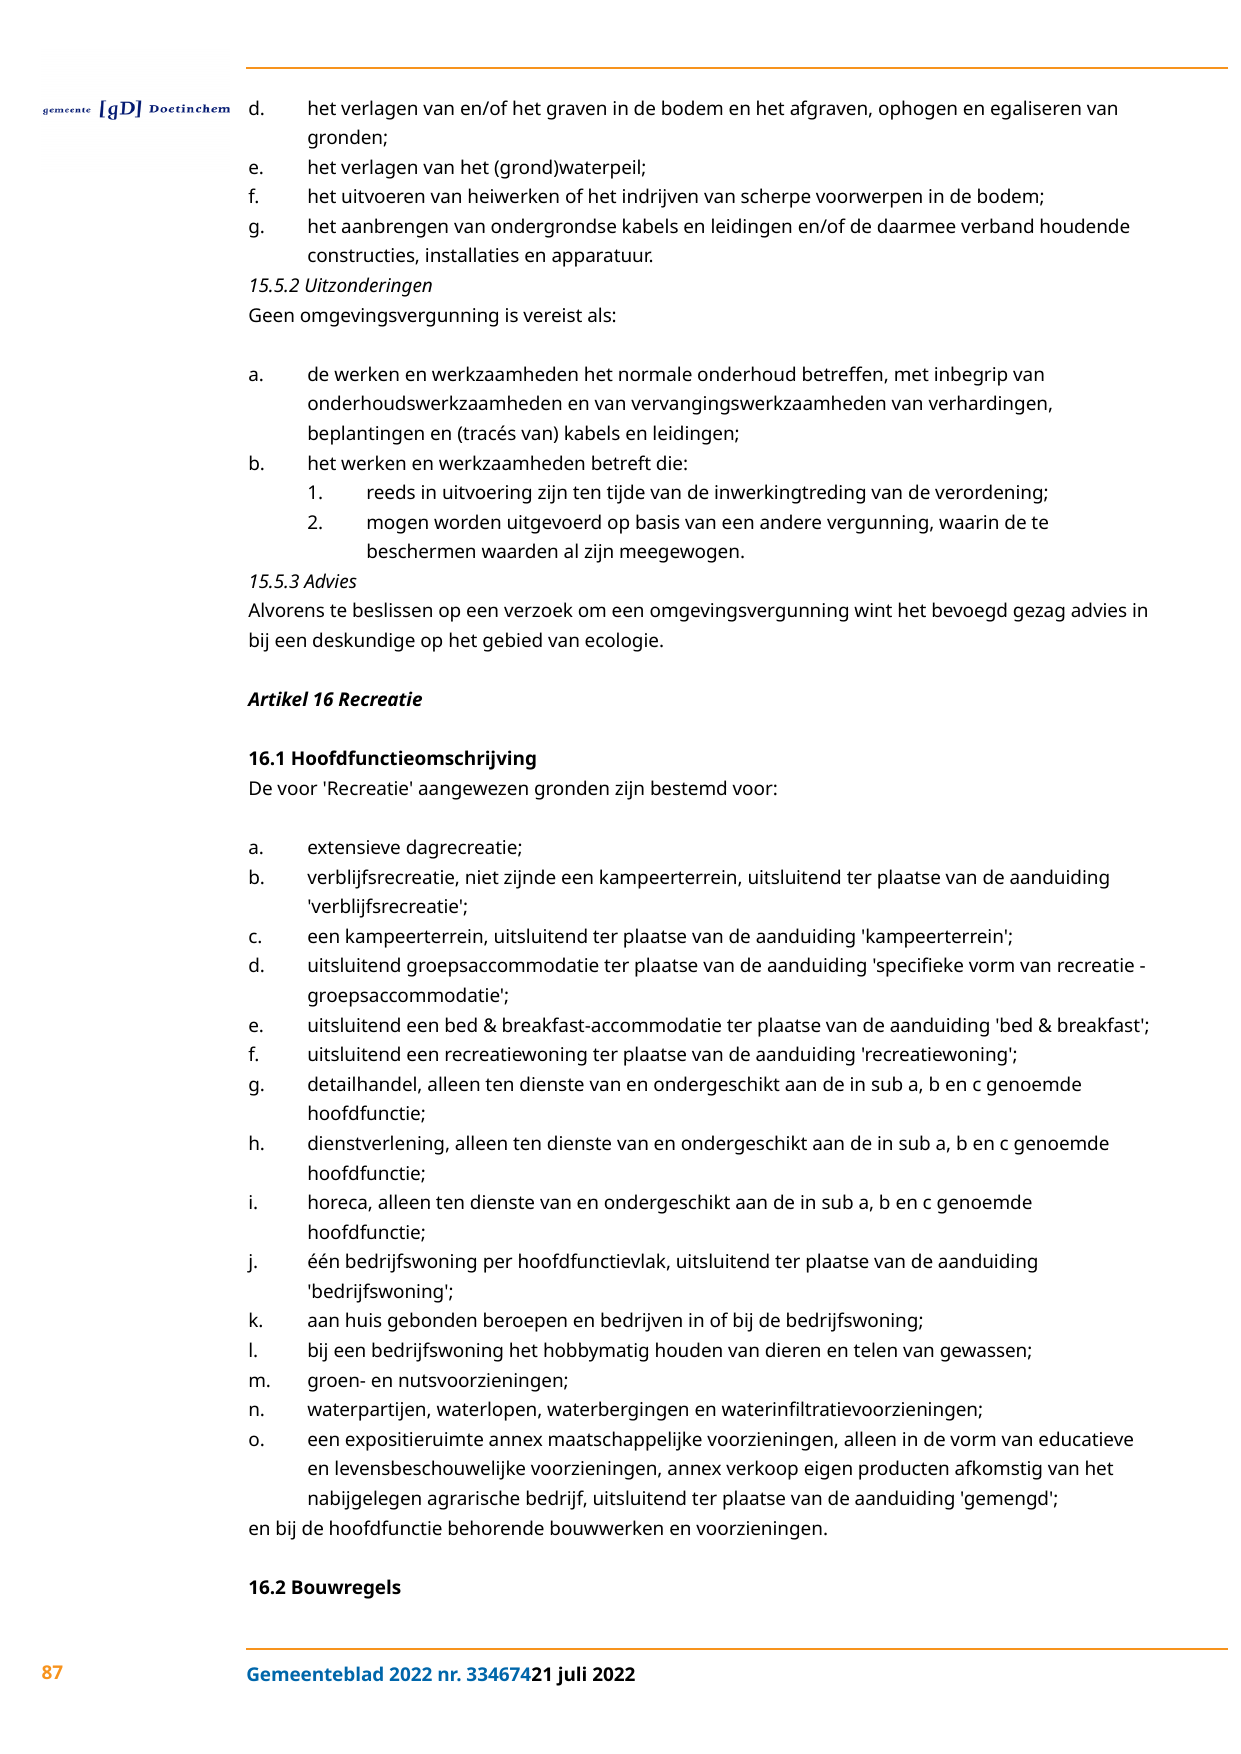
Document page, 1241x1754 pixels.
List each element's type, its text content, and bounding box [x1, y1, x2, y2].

list een kampeerterrein, uitsluitend ter plaatse van de aanduiding 'kampeerterrein'; [248, 923, 1152, 949]
list detailhandel, alleen ten dienste van en ondergeschikt aan de in sub a, b en c genoemde hoofdfunctie; [248, 1071, 1152, 1126]
text 15.5.3 Advies [248, 568, 1152, 594]
list waterpartijen, waterlopen, waterbergingen en waterinfiltratievoorzieningen; [248, 1396, 1152, 1422]
text 16.1 Hoofdfunctieomschrijving [248, 746, 1152, 771]
list bij een bedrijfswoning het hobbymatig houden van dieren en telen van gewassen; [248, 1337, 1152, 1363]
text Alvorens te beslissen op een verzoek om een omgevingsvergunning wint het bevoegd gezag advies in bij een deskundige op het gebied van ecologie. [248, 598, 1152, 653]
list extensieve dagrecreatie; [248, 834, 1152, 860]
list één bedrijfswoning per hoofdfunctievlak, uitsluitend ter plaatse van de aanduiding 'bedrijfswoning'; [248, 1248, 1152, 1304]
text Geen omgevingsvergunning is vereist als: [248, 302, 1152, 328]
list uitsluitend een bed & breakfast-accommodatie ter plaatse van de aanduiding 'bed & breakfast'; [248, 1012, 1152, 1038]
list het verlagen van het (grond)waterpeil; [248, 154, 1152, 180]
text 16.2 Bouwregels [248, 1574, 1152, 1600]
list horeca, alleen ten dienste van en ondergeschikt aan de in sub a, b en c genoemde hoofdfunctie; [248, 1189, 1152, 1245]
list het verlagen van en/of het graven in de bodem en het afgraven, ophogen en egaliseren van gronden; [248, 95, 1152, 150]
list reeds in uitvoering zijn ten tijde van de inwerkingtreding van de verordening; [307, 479, 1152, 505]
list uitsluitend een recreatiewoning ter plaatse van de aanduiding 'recreatiewoning'; [248, 1041, 1152, 1067]
list een expositieruimte annex maatschappelijke voorzieningen, alleen in de vorm van educatieve en levensbeschouwelijke voorzieningen, annex verkoop eigen producten afkomstig van het nabijgelegen agrarische bedrijf, uitsluitend ter plaatse van de aanduiding 'gemengd'; [248, 1426, 1152, 1511]
picture [41, 47, 231, 172]
text Artikel 16 Recreatie [248, 686, 1152, 712]
list het aanbrengen van ondergrondse kabels en leidingen en/of de daarmee verband houdende constructies, installaties en apparatuur. [248, 213, 1152, 268]
text De voor 'Recreatie' aangewezen gronden zijn bestemd voor: [248, 775, 1152, 801]
list de werken en werkzaamheden het normale onderhoud betreffen, met inbegrip van onderhoudswerkzaamheden en van vervangingswerkzaamheden van verhardingen, beplantingen en (tracés van) kabels en leidingen; [248, 361, 1152, 446]
list verblijfsrecreatie, niet zijnde een kampeerterrein, uitsluitend ter plaatse van de aanduiding 'verblijfsrecreatie'; [248, 864, 1152, 919]
list uitsluitend groepsaccommodatie ter plaatse van de aanduiding 'specifieke vorm van recreatie - groepsaccommodatie'; [248, 953, 1152, 1008]
list dienstverlening, alleen ten dienste van en ondergeschikt aan de in sub a, b en c genoemde hoofdfunctie; [248, 1130, 1152, 1186]
text en bij de hoofdfunctie behorende bouwwerken en voorzieningen. [248, 1515, 1152, 1541]
list het uitvoeren van heiwerken of het indrijven van scherpe voorwerpen in de bodem; [248, 183, 1152, 209]
list groen- en nutsvoorzieningen; [248, 1367, 1152, 1393]
list mogen worden uitgevoerd op basis van een andere vergunning, waarin de te beschermen waarden al zijn meegewogen. [307, 509, 1152, 564]
list aan huis gebonden beroepen en bedrijven in of bij de bedrijfswoning; [248, 1308, 1152, 1333]
text 15.5.2 Uitzonderingen [248, 272, 1152, 298]
list het werken en werkzaamheden betreft die: [248, 450, 1152, 476]
